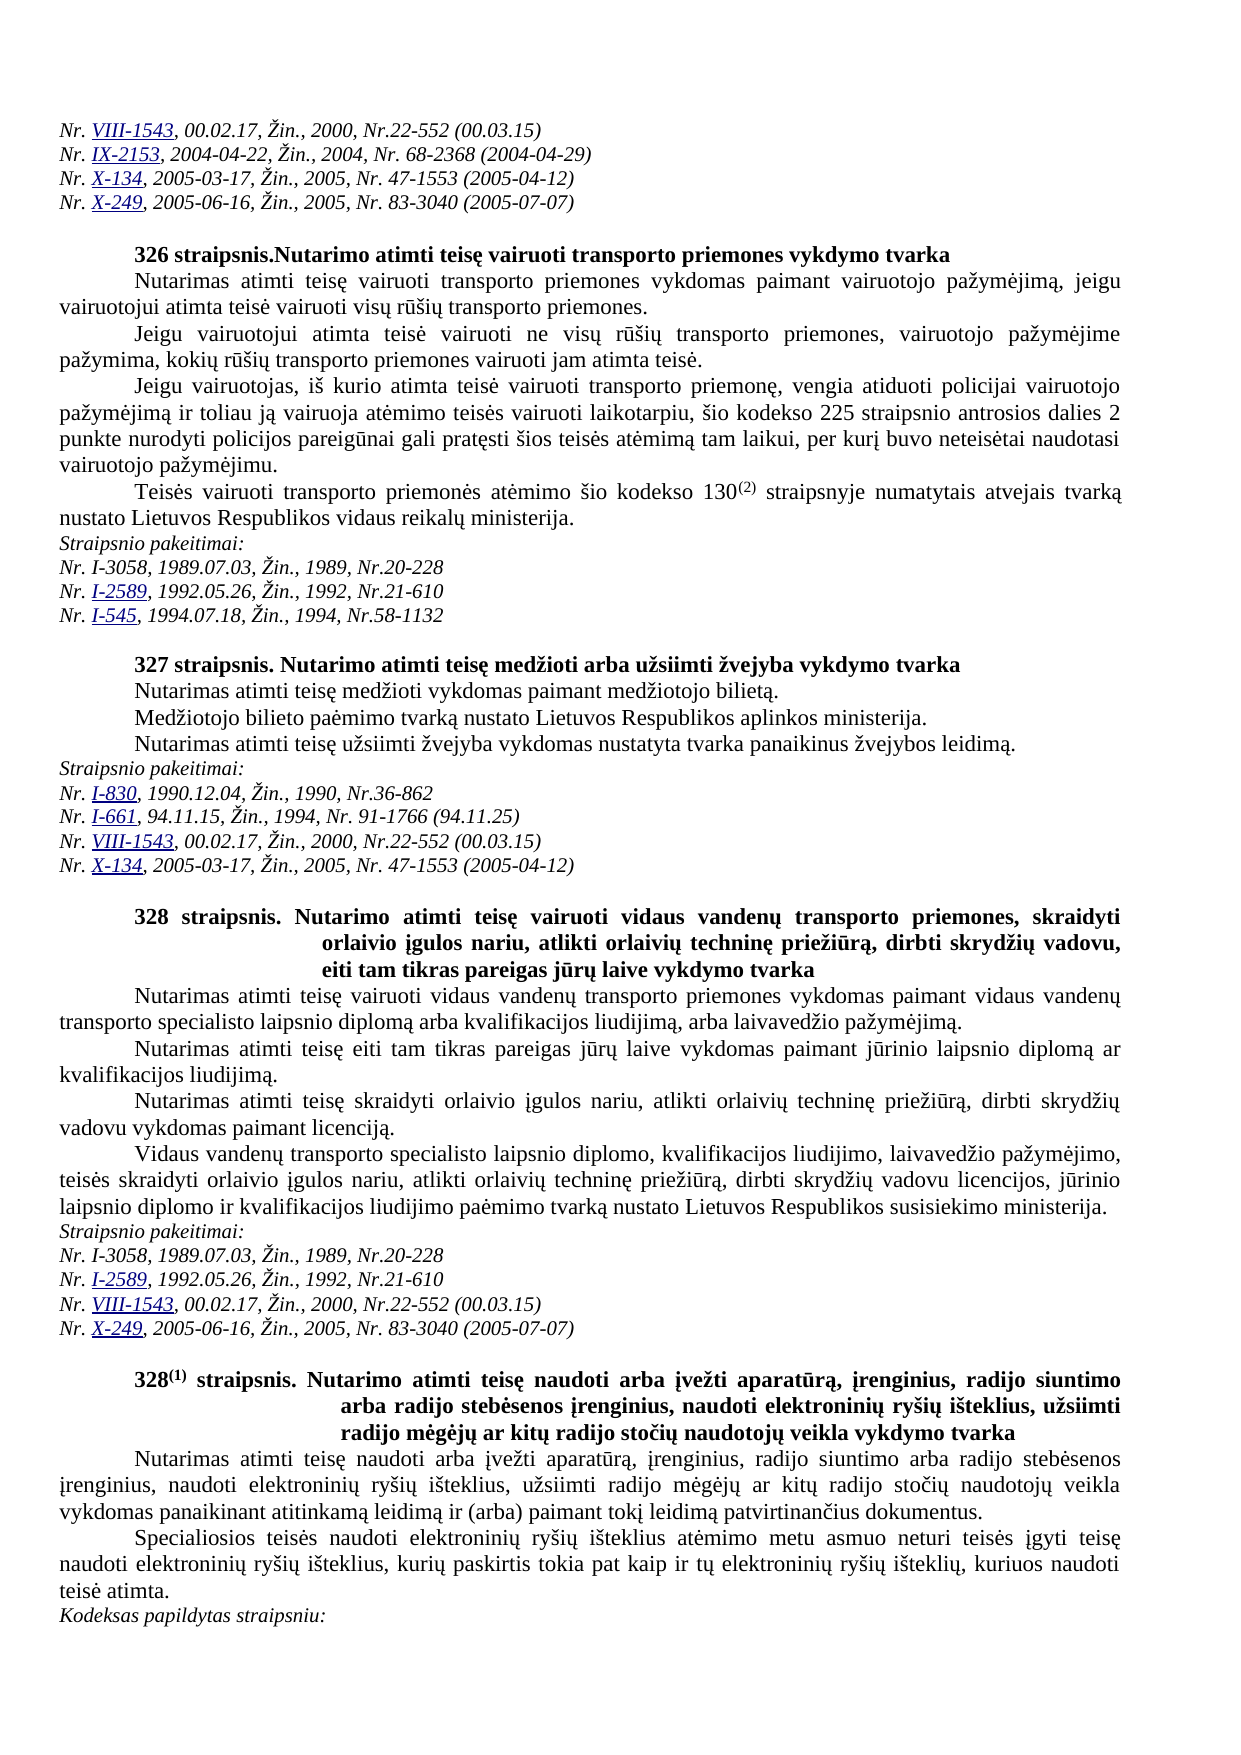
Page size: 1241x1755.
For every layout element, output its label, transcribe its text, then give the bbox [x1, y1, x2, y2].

text Specialiosios teisės naudoti elektroninių ryšių išteklius atėmimo metu asmuo neturi teisės įgyti teisę naudoti elektroninių ryšių išteklius, kurių paskirtis tokia pat kaip ir tų elektroninių ryšių išteklių, kuriuos naudoti teisė atimta. [59, 1524, 1122, 1603]
text Nutarimas atimti teisę medžioti vykdomas paimant medžiotojo bilietą. [59, 677, 1122, 704]
text 326 straipsnis.Nutarimo atimti teisę vairuoti transporto priemones vykdymo tvarka [59, 241, 1122, 267]
text Jeigu vairuotojui atimta teisė vairuoti ne visų rūšių transporto priemones, vairuotojo pažymėjime pažymima, kokių rūšių transporto priemones vairuoti jam atimta teisė. [59, 320, 1122, 372]
text Straipsnio pakeitimai: [59, 531, 1122, 555]
text 328 straipsnis. Nutarimo atimti teisę vairuoti vidaus vandenų transporto priemones, skraidyti orlaivio įgulos nariu, atlikti orlaivių techninę priežiūrą, dirbti skrydžių vadovu, eiti tam tikras pareigas jūrų laive vykdymo tvarka [134, 903, 1122, 982]
text Teisės vairuoti transporto priemonės atėmimo šio kodekso 130(2) straipsnyje numatytais atvejais tvarką nustato Lietuvos Respublikos vidaus reikalų ministerija. [59, 478, 1122, 531]
text Nr. X-134, 2005-03-17, Žin., 2005, Nr. 47-1553 (2005-04-12) [59, 853, 1122, 877]
text Nr. X-249, 2005-06-16, Žin., 2005, Nr. 83-3040 (2005-07-07) [59, 1316, 1122, 1339]
text Nr. I-2589, 1992.05.26, Žin., 1992, Nr.21-610 [59, 579, 1122, 603]
text Vidaus vandenų transporto specialisto laipsnio diplomo, kvalifikacijos liudijimo, laivavedžio pažymėjimo, teisės skraidyti orlaivio įgulos nariu, atlikti orlaivių techninę priežiūrą, dirbti skrydžių vadovu licencijos, jūrinio laipsnio diplomo ir kvalifikacijos liudijimo paėmimo tvarką nustato Lietuvos Respublikos susisiekimo ministerija. [59, 1140, 1122, 1219]
text Nr. I-830, 1990.12.04, Žin., 1990, Nr.36-862 [59, 780, 1122, 804]
text Nr. X-134, 2005-03-17, Žin., 2005, Nr. 47-1553 (2005-04-12) [59, 166, 1122, 190]
text Nutarimas atimti teisę naudoti arba įvežti aparatūrą, įrenginius, radijo siuntimo arba radijo stebėsenos įrenginius, naudoti elektroninių ryšių išteklius, užsiimti radijo mėgėjų ar kitų radijo stočių naudotojų veikla vykdomas panaikinant atitinkamą leidimą ir (arba) paimant tokį leidimą patvirtinančius dokumentus. [59, 1445, 1122, 1524]
text Nr. VIII-1543, 00.02.17, Žin., 2000, Nr.22-552 (00.03.15) [59, 118, 1122, 142]
text Nr. I-2589, 1992.05.26, Žin., 1992, Nr.21-610 [59, 1267, 1122, 1291]
text Nr. I-3058, 1989.07.03, Žin., 1989, Nr.20-228 [59, 555, 1122, 579]
text 328(1) straipsnis. Nutarimo atimti teisę naudoti arba įvežti aparatūrą, įrenginius, radijo siuntimo arba radijo stebėsenos įrenginius, naudoti elektroninių ryšių išteklius, užsiimti radijo mėgėjų ar kitų radijo stočių naudotojų veikla vykdymo tvarka [134, 1366, 1122, 1445]
text Nr. I-545, 1994.07.18, Žin., 1994, Nr.58-1132 [59, 603, 1122, 627]
text 327 straipsnis. Nutarimo atimti teisę medžioti arba užsiimti žvejyba vykdymo tvarka [134, 651, 1122, 677]
text Nr. VIII-1543, 00.02.17, Žin., 2000, Nr.22-552 (00.03.15) [59, 1291, 1122, 1316]
text Nutarimas atimti teisę skraidyti orlaivio įgulos nariu, atlikti orlaivių techninę priežiūrą, dirbti skrydžių vadovu vykdomas paimant licenciją. [59, 1087, 1122, 1140]
text Nr. I-3058, 1989.07.03, Žin., 1989, Nr.20-228 [59, 1243, 1122, 1267]
text Nr. I-661, 94.11.15, Žin., 1994, Nr. 91-1766 (94.11.25) [59, 804, 1122, 828]
text Nr. IX-2153, 2004-04-22, Žin., 2004, Nr. 68-2368 (2004-04-29) [59, 142, 1122, 166]
text Medžiotojo bilieto paėmimo tvarką nustato Lietuvos Respublikos aplinkos ministerija. [59, 704, 1122, 730]
text Kodeksas papildytas straipsniu: [59, 1603, 1122, 1627]
text Nr. X-249, 2005-06-16, Žin., 2005, Nr. 83-3040 (2005-07-07) [59, 190, 1122, 214]
text Nutarimas atimti teisę eiti tam tikras pareigas jūrų laive vykdomas paimant jūrinio laipsnio diplomą ar kvalifikacijos liudijimą. [59, 1035, 1122, 1087]
text Straipsnio pakeitimai: [59, 756, 1122, 780]
text Straipsnio pakeitimai: [59, 1219, 1122, 1243]
text Nutarimas atimti teisę užsiimti žvejyba vykdomas nustatyta tvarka panaikinus žvejybos leidimą. [59, 730, 1122, 756]
text Nr. VIII-1543, 00.02.17, Žin., 2000, Nr.22-552 (00.03.15) [59, 828, 1122, 853]
text Nutarimas atimti teisę vairuoti transporto priemones vykdomas paimant vairuotojo pažymėjimą, jeigu vairuotojui atimta teisė vairuoti visų rūšių transporto priemones. [59, 267, 1122, 320]
text Nutarimas atimti teisę vairuoti vidaus vandenų transporto priemones vykdomas paimant vidaus vandenų transporto specialisto laipsnio diplomą arba kvalifikacijos liudijimą, arba laivavedžio pažymėjimą. [59, 982, 1122, 1035]
text Jeigu vairuotojas, iš kurio atimta teisė vairuoti transporto priemonę, vengia atiduoti policijai vairuotojo pažymėjimą ir toliau ją vairuoja atėmimo teisės vairuoti laikotarpiu, šio kodekso 225 straipsnio antrosios dalies 2 punkte nurodyti policijos pareigūnai gali pratęsti šios teisės atėmimą tam laikui, per kurį buvo neteisėtai naudotasi vairuotojo pažymėjimu. [59, 372, 1122, 478]
